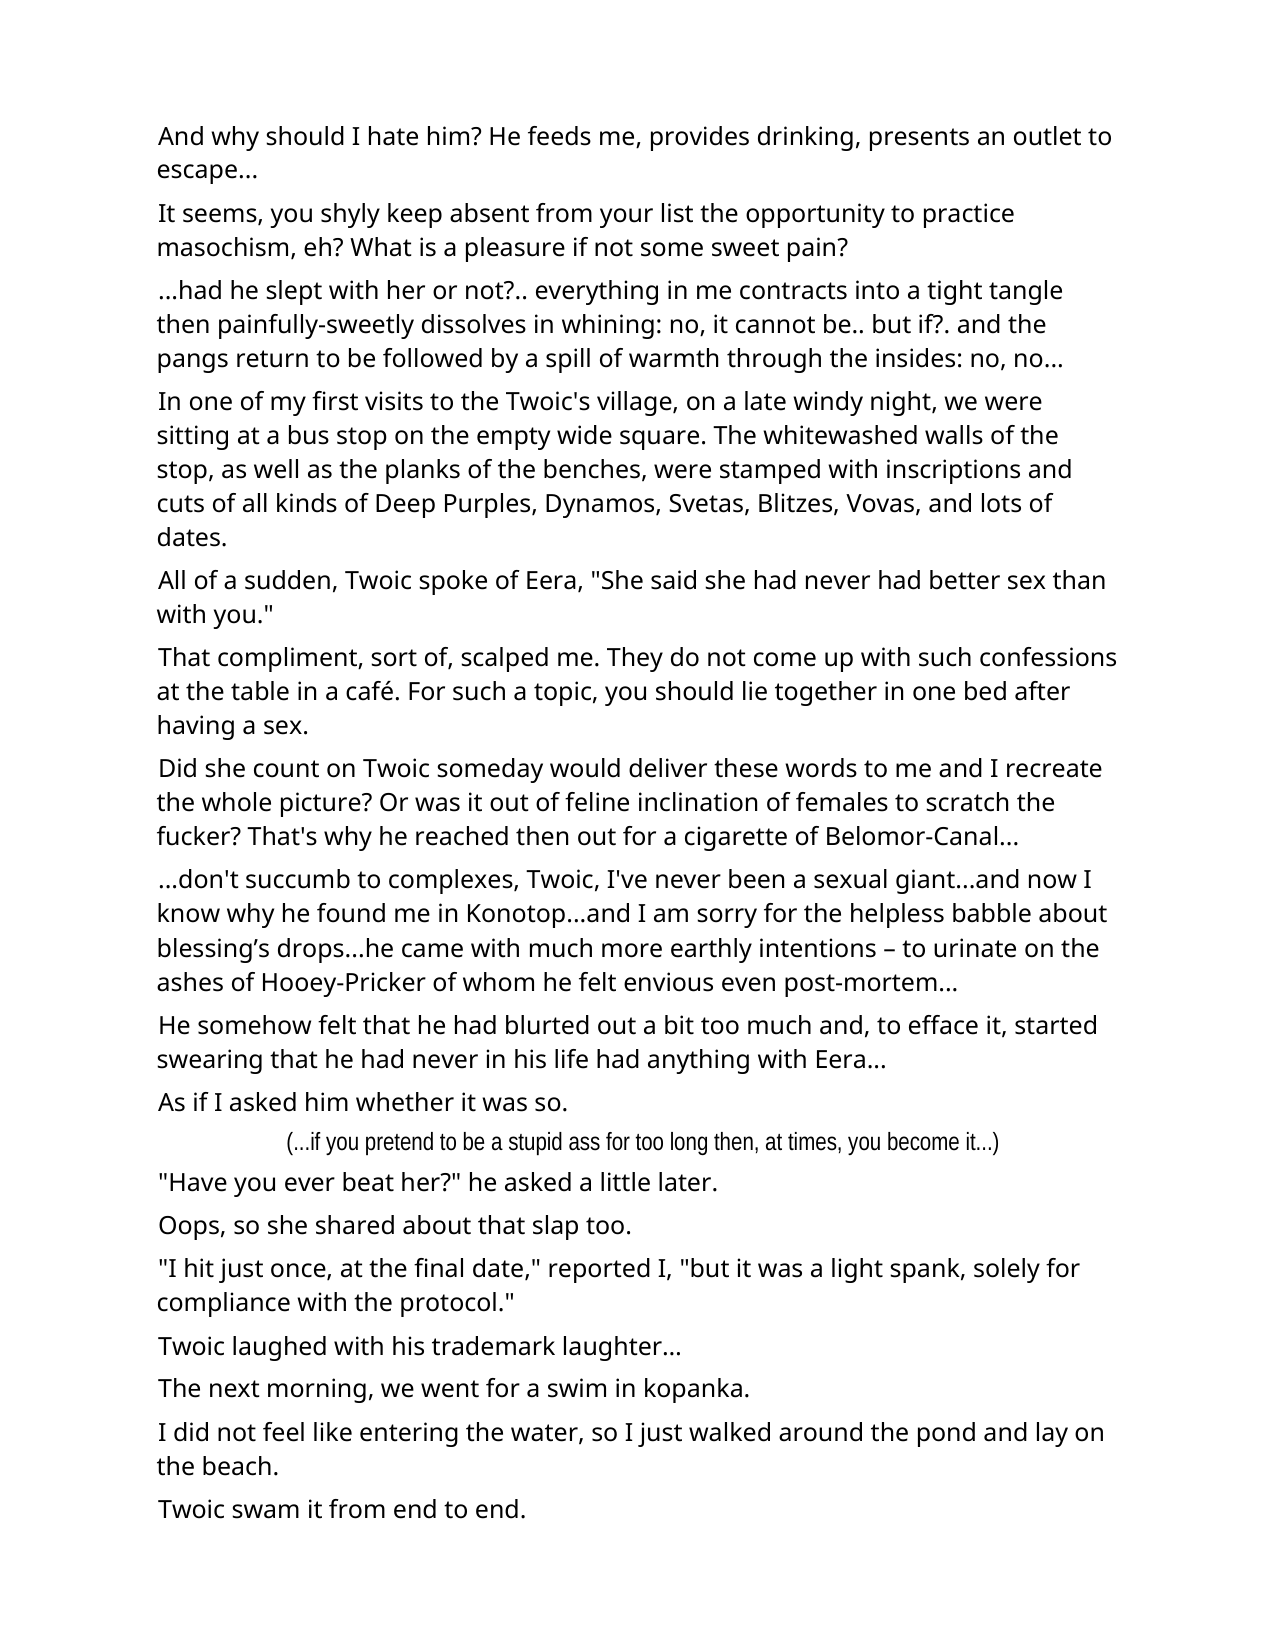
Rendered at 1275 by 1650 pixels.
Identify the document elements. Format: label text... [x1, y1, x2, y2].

text "Have you ever beat her?" he asked a little later. [156, 1165, 1118, 1199]
list (...if you pretend to be a stupid ass for too long then, at times, you become it...) [286, 1127, 1118, 1156]
text All of a sudden, Twoic spoke of Eera, "She said she had never had better sex than with you." [156, 563, 1118, 631]
text In one of my first visits to the Twoic's village, on a late windy night, we were sitting at a bus stop on the empty wide square. The whitewashed walls of the stop, as well as the planks of the benches, were stamped with inscriptions and cuts of all kinds of Deep Purples, Dynamos, Svetas, Blitzes, Vovas, and lots of dates. [156, 383, 1118, 554]
text And why should I hate him? He feeds me, provides drinking, presents an outlet to escape... [156, 118, 1118, 186]
text Twoic laughed with his trademark laughter… [156, 1328, 1118, 1362]
text Twoic swam it from end to end. [156, 1491, 1118, 1525]
text The next morning, we went for a swim in kopanka. [156, 1371, 1118, 1405]
text As if I asked him whether it was so. [156, 1084, 1118, 1118]
text That compliment, sort of, scalped me. They do not come up with such confessions at the table in a café. For such a topic, you should lie together in one bed after having a sex. [156, 640, 1118, 742]
text Did she count on Twoic someday would deliver these words to me and I recreate the whole picture? Or was it out of feline inclination of females to scratch the fucker? That's why he reached then out for a cigarette of Belomor-Canal... [156, 751, 1118, 853]
text He somehow felt that he had blurted out a bit too much and, to efface it, started swearing that he had never in his life had anything with Eera... [156, 1007, 1118, 1075]
text ...don't succumb to complexes, Twoic, I've never been a sexual giant...and now I know why he found me in Konotop...and I am sorry for the helpless babble about blessing’s drops...he came with much more earthly intentions – to urinate on the ashes of Hooey-Pricker of whom he felt envious even post-mortem... [156, 862, 1118, 998]
text "I hit just once, at the final date," reported I, "but it was a light spank, solely for compliance with the protocol." [156, 1251, 1118, 1319]
text Oops, so she shared about that slap too. [156, 1208, 1118, 1242]
text It seems, you shyly keep absent from your list the opportunity to practice masochism, eh? What is a pleasure if not some sweet pain? [156, 195, 1118, 263]
text I did not feel like entering the water, so I just walked around the pond and lay on the beach. [156, 1414, 1118, 1482]
text ...had he slept with her or not?.. everything in me contracts into a tight tangle then painfully-sweetly dissolves in whining: no, it cannot be.. but if?. and the pangs return to be followed by a spill of warmth through the insides: no, no... [156, 272, 1118, 374]
